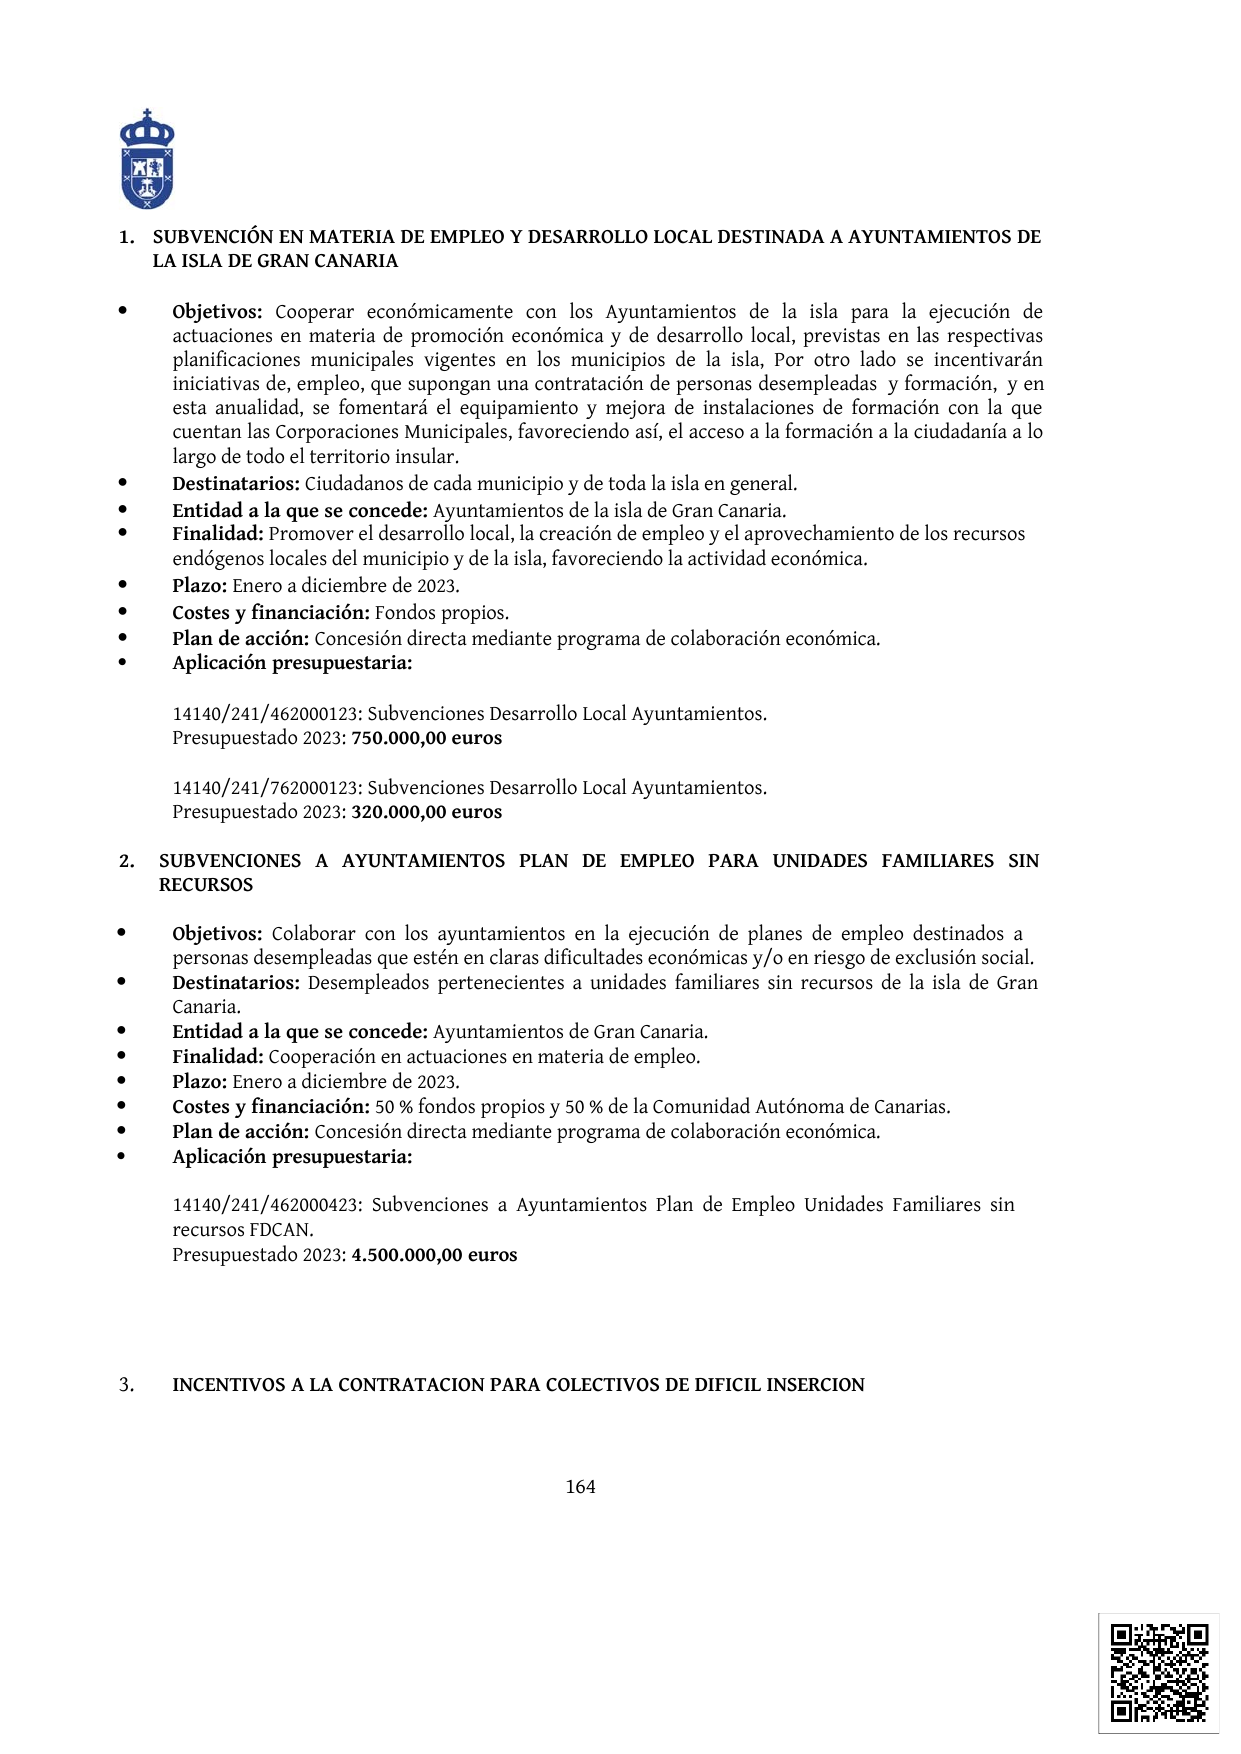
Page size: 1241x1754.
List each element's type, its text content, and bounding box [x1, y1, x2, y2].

subtitle Aplicación presupuestaria: [118, 651, 1109, 675]
text 14140/241/762000123: Subvenciones Desarrollo Local Ayuntamientos. Presupuestado 2023: 320.000,00 euros [172, 777, 828, 825]
list INCENTIVOS A LA CONTRATACION PARA COLECTIVOS DE DIFICIL INSERCION [118, 1371, 1109, 1398]
list Plan de acción: Concesión directa mediante programa de colaboración económica. [117, 1120, 1109, 1144]
picture [118, 107, 176, 210]
subtitle Aplicación presupuestaria: [117, 1145, 1109, 1169]
list Plazo: Enero a diciembre de 2023. [117, 1070, 1109, 1094]
list Finalidad: Promover el desarrollo local, la creación de empleo y el aprovechamiento de los recursos endógenos locales del municipio y de la isla, favoreciendo la actividad económica. [118, 522, 1044, 571]
text Presupuestado 2023: 4.500.000,00 euros [172, 1242, 1109, 1266]
subtitle SUBVENCIÓN EN MATERIA DE EMPLEO Y DESARROLLO LOCAL DESTINADA A AYUNTAMIENTOS DE LA ISLA DE GRAN CANARIA [119, 225, 1044, 274]
text 14140/241/462000423: Subvenciones a Ayuntamientos Plan de Empleo Unidades Familiares sin recursos FDCAN. [172, 1194, 1044, 1242]
text 14140/241/462000123: Subvenciones Desarrollo Local Ayuntamientos. Presupuestado 2023: 750.000,00 euros [172, 702, 828, 750]
list Objetivos: Colaborar con los ayuntamientos en la ejecución de planes de empleo destinados a personas desempleadas que estén en claras dificultades económicas y/o en riesgo de exclusión social. [117, 922, 1044, 971]
list Destinatarios: Desempleados pertenecientes a unidades familiares sin recursos de la isla de Gran Canaria. [117, 971, 1044, 1019]
list Entidad a la que se concede: Ayuntamientos de la isla de Gran Canaria. [118, 496, 1109, 522]
list Entidad a la que se concede: Ayuntamientos de Gran Canaria. [117, 1021, 1109, 1045]
list Objetivos: Cooperar económicamente con los Ayuntamientos de la isla para la ejecución de actuaciones en materia de promoción económica y de desarrollo local, previstas en las respectivas planificaciones municipales vigentes en los municipios de la isla, Por otro lado se incentivarán iniciativas de, empleo, que supongan una contratación de personas desempleadas y formación, y en esta anualidad, se fomentará el equipamiento y mejora de instalaciones de formación con la que cuentan las Corporaciones Municipales, favoreciendo así, el acceso a la formación a la ciudadanía a lo largo de todo el territorio insular. [118, 300, 1044, 469]
list Plazo: Enero a diciembre de 2023. [118, 571, 1109, 598]
list Costes y financiación: Fondos propios. [118, 598, 1109, 624]
list Finalidad: Cooperación en actuaciones en materia de empleo. [117, 1046, 1109, 1070]
subtitle SUBVENCIONES A AYUNTAMIENTOS PLAN DE EMPLEO PARA UNIDADES FAMILIARES SIN RECURSOS [119, 849, 1044, 897]
list Costes y financiación: 50 % fondos propios y 50 % de la Comunidad Autónoma de Canarias. [117, 1095, 1109, 1119]
list Destinatarios: Ciudadanos de cada municipio y de toda la isla en general. [118, 469, 1109, 496]
list Plan de acción: Concesión directa mediante programa de colaboración económica. [118, 624, 1109, 651]
picture [1098, 1613, 1220, 1734]
